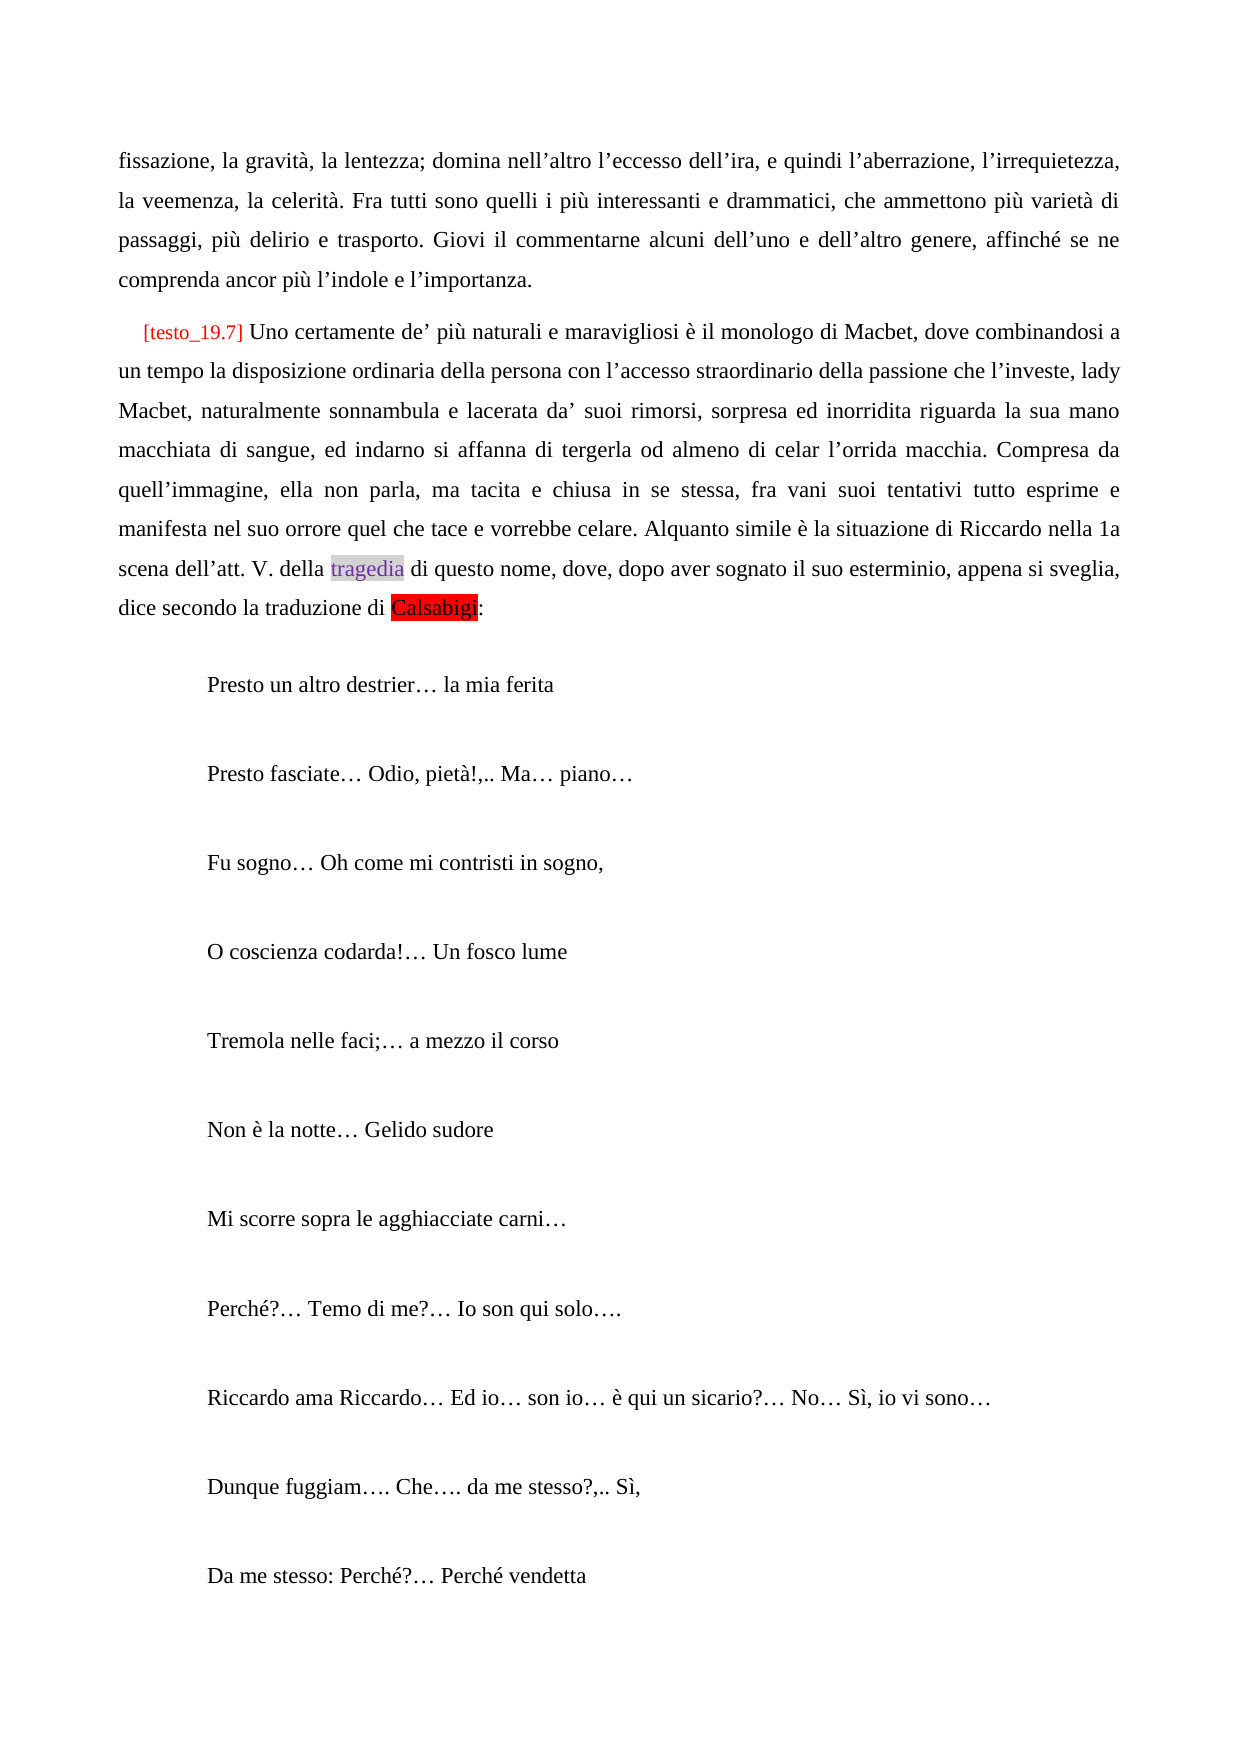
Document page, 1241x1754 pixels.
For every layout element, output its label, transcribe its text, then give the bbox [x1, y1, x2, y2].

text Riccardo ama Riccardo… Ed io… son io… è qui un sicario?… No… Sì, io vi sono… [207, 1384, 1122, 1410]
text Tremola nelle faci;… a mezzo il corso [207, 1027, 1122, 1054]
text Presto un altro destrier… la mia ferita [207, 671, 1122, 697]
text Da me stesso: Perché?… Perché vendetta [207, 1562, 1122, 1588]
text Perché?… Temo di me?… Io son qui solo…. [207, 1294, 1122, 1321]
text Non è la notte… Gelido sudore [207, 1116, 1122, 1143]
text Dunque fuggiam…. Che…. da me stesso?,.. Sì, [207, 1473, 1122, 1499]
text O coscienza codarda!… Un fosco lume [207, 938, 1122, 965]
text fissazione, la gravità, la lentezza; domina nell’altro l’eccesso dell’ira, e quindi l’aberrazione, l’irrequietezza, la veemenza, la celerità. Fra tutti sono quelli i più interessanti e drammatici, che ammettono più varietà di passaggi, più delirio e trasporto. Giovi il commentarne alcuni dell’uno e dell’altro genere, affinché se ne comprenda ancor più l’indole e l’importanza. [118, 148, 1122, 292]
text Fu sogno… Oh come mi contristi in sogno, [207, 849, 1122, 876]
text Presto fasciate… Odio, pietà!,.. Ma… piano… [207, 760, 1122, 787]
text Mi scorre sopra le agghiacciate carni… [207, 1206, 1122, 1232]
text [testo_19.7] Uno certamente de’ più naturali e maravigliosi è il monologo di Macbet, dove combinandosi a un tempo la disposizione ordinaria della persona con l’accesso straordinario della passione che l’investe, lady Macbet, naturalmente sonnambula e lacerata da’ suoi rimorsi, sorpresa ed inorridita riguarda la sua mano macchiata di sangue, ed indarno si affanna di tergerla od almeno di celar l’orrida macchia. Compresa da quell’immagine, ella non parla, ma tacita e chiusa in se stessa, fra vani suoi tentativi tutto esprime e manifesta nel suo orrore quel che tace e vorrebbe celare. Alquanto simile è la situazione di Riccardo nella 1a scena dell’att. V. della tragedia di questo nome, dove, dopo aver sognato il suo esterminio, appena si sveglia, dice secondo la traduzione di Calsabigi: [118, 318, 1122, 621]
